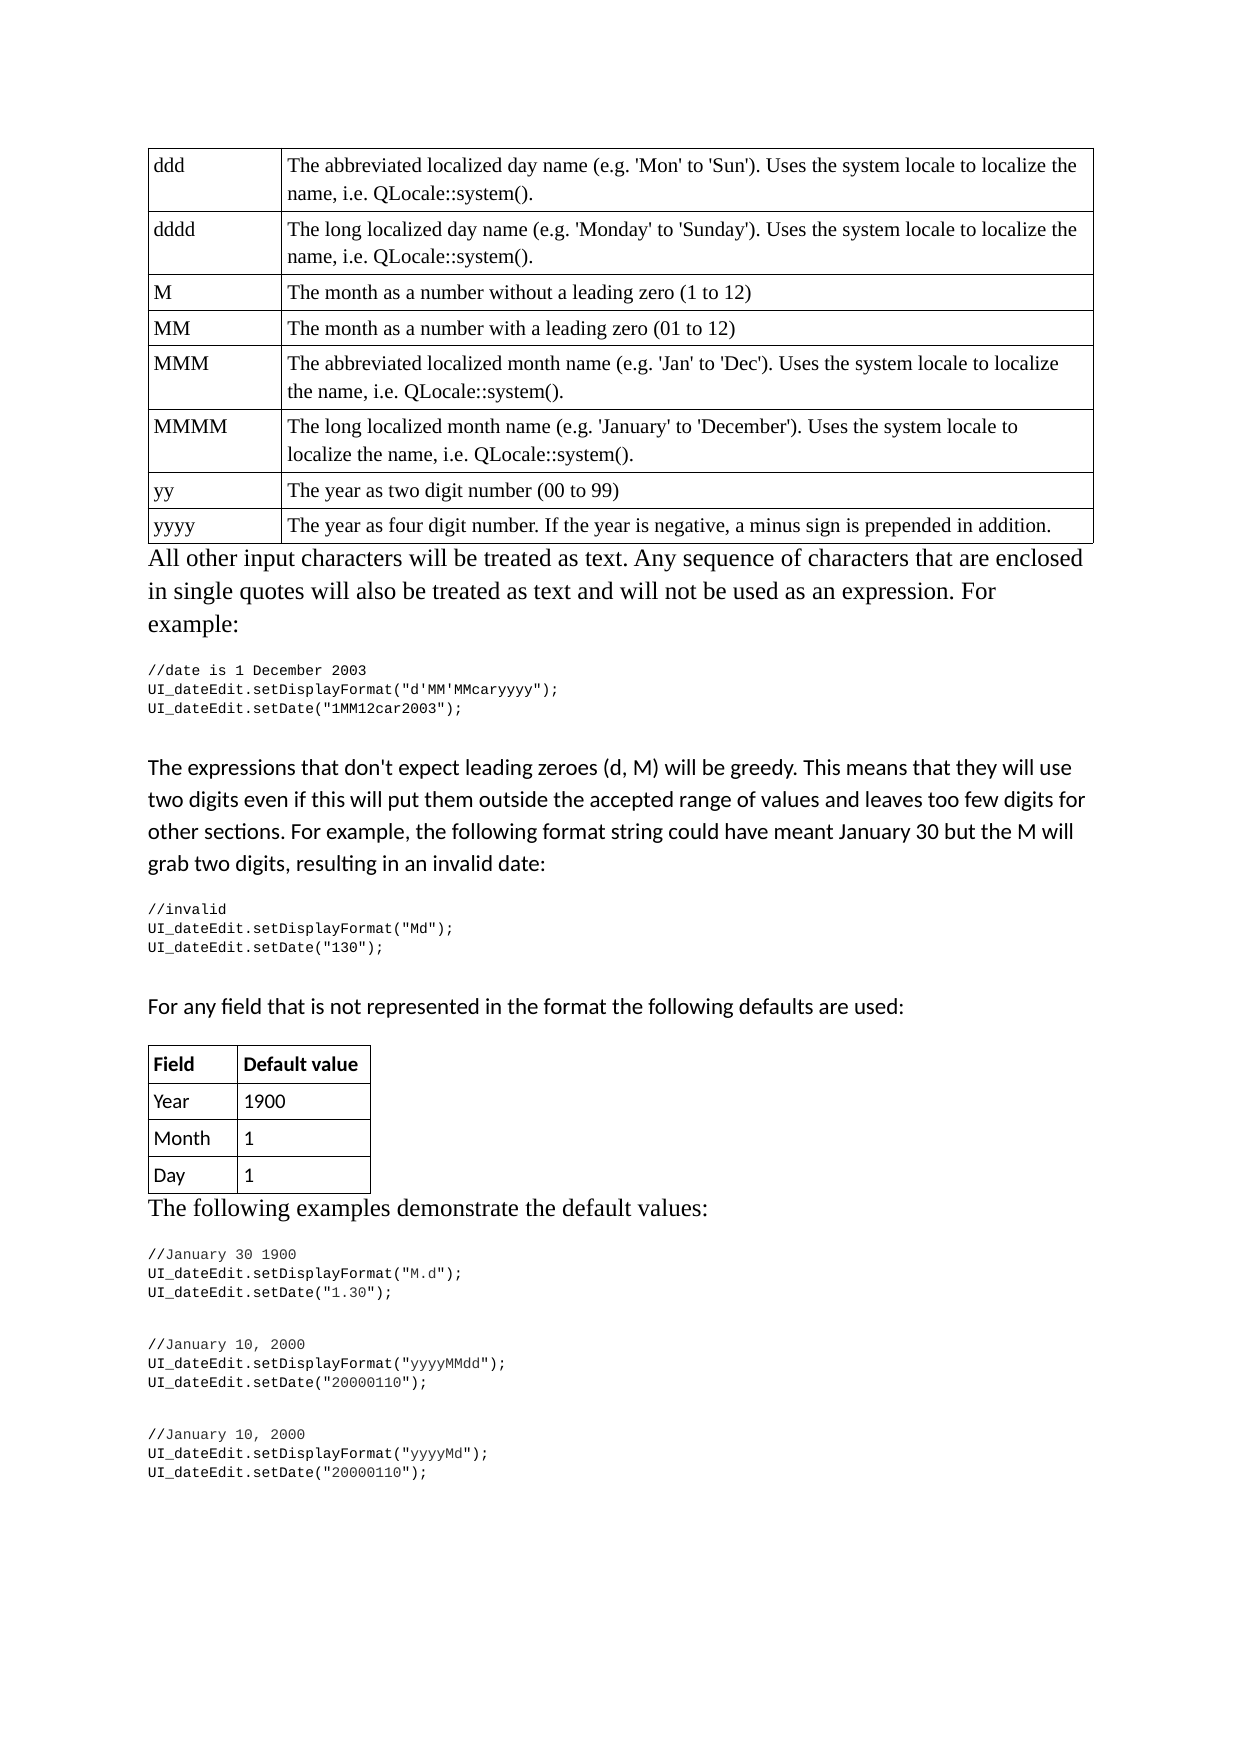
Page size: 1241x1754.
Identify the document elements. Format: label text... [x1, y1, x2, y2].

table_cell ddd [149, 149, 281, 211]
table_cell The long localized month name (e.g. 'January' to 'December'). Uses the system locale to localize the name, i.e. QLocale::system(). [282, 410, 1093, 472]
table_cell M [149, 275, 281, 310]
text UI_dateEdit.setDisplayFormat("Md"); [148, 921, 1093, 938]
table_cell Day [149, 1157, 237, 1193]
table_cell The abbreviated localized month name (e.g. 'Jan' to 'Dec'). Uses the system locale to localize the name, i.e. QLocale::system(). [282, 346, 1093, 408]
table_cell Month [149, 1120, 237, 1156]
text UI_dateEdit.setDisplayFormat("yyyyMMdd"); [148, 1356, 1093, 1373]
text UI_dateEdit.setDate("1MM12car2003"); [148, 701, 1093, 717]
table_cell dddd [149, 212, 281, 274]
table_cell MMM [149, 346, 281, 408]
table_cell 1 [238, 1120, 370, 1156]
text The following examples demonstrate the default values: [148, 1193, 1093, 1222]
text //January 30 1900 [148, 1247, 1093, 1264]
table_cell yy [149, 473, 281, 507]
text //January 10, 2000 [148, 1337, 1093, 1354]
table_cell MM [149, 311, 281, 345]
text UI_dateEdit.setDate("20000110"); [148, 1465, 1093, 1482]
text //date is 1 December 2003 [148, 663, 1093, 679]
table_header Field [149, 1046, 237, 1082]
table_cell The year as four digit number. If the year is negative, a minus sign is prepended in addition. [282, 509, 1093, 543]
text UI_dateEdit.setDate("1.30"); [148, 1285, 1093, 1302]
table_cell 1 [238, 1157, 370, 1193]
text UI_dateEdit.setDate("20000110"); [148, 1375, 1093, 1392]
table_cell The month as a number without a leading zero (1 to 12) [282, 275, 1093, 310]
text UI_dateEdit.setDisplayFormat("d'MM'MMcaryyyy"); [148, 682, 1093, 698]
text //invalid [148, 902, 1093, 919]
text UI_dateEdit.setDate("130"); [148, 940, 1093, 957]
text The expressions that don't expect leading zeroes (d, M) will be greedy. This means that they will use two digits even if this will put them outside the accepted range of values and leaves too few digits for other sections. For example, the following format string could have meant January 30 but the M will grab two digits, resulting in an invalid date: [148, 753, 1093, 877]
table_cell Year [149, 1084, 237, 1119]
text For any field that is not represented in the format the following defaults are used: [148, 992, 1093, 1020]
table_cell The year as two digit number (00 to 99) [282, 473, 1093, 507]
table_header Default value [238, 1046, 370, 1082]
text All other input characters will be treated as text. Any sequence of characters that are enclosed in single quotes will also be treated as text and will not be used as an expression. For example: [148, 544, 1093, 638]
text UI_dateEdit.setDisplayFormat("M.d"); [148, 1266, 1093, 1283]
table_cell 1900 [238, 1084, 370, 1119]
table_cell The month as a number with a leading zero (01 to 12) [282, 311, 1093, 345]
table_cell yyyy [149, 509, 281, 543]
table_cell The long localized day name (e.g. 'Monday' to 'Sunday'). Uses the system locale to localize the name, i.e. QLocale::system(). [282, 212, 1093, 274]
table_cell The abbreviated localized day name (e.g. 'Mon' to 'Sun'). Uses the system locale to localize the name, i.e. QLocale::system(). [282, 149, 1093, 211]
table_cell MMMM [149, 410, 281, 472]
text //January 10, 2000 [148, 1427, 1093, 1444]
text UI_dateEdit.setDisplayFormat("yyyyMd"); [148, 1446, 1093, 1463]
